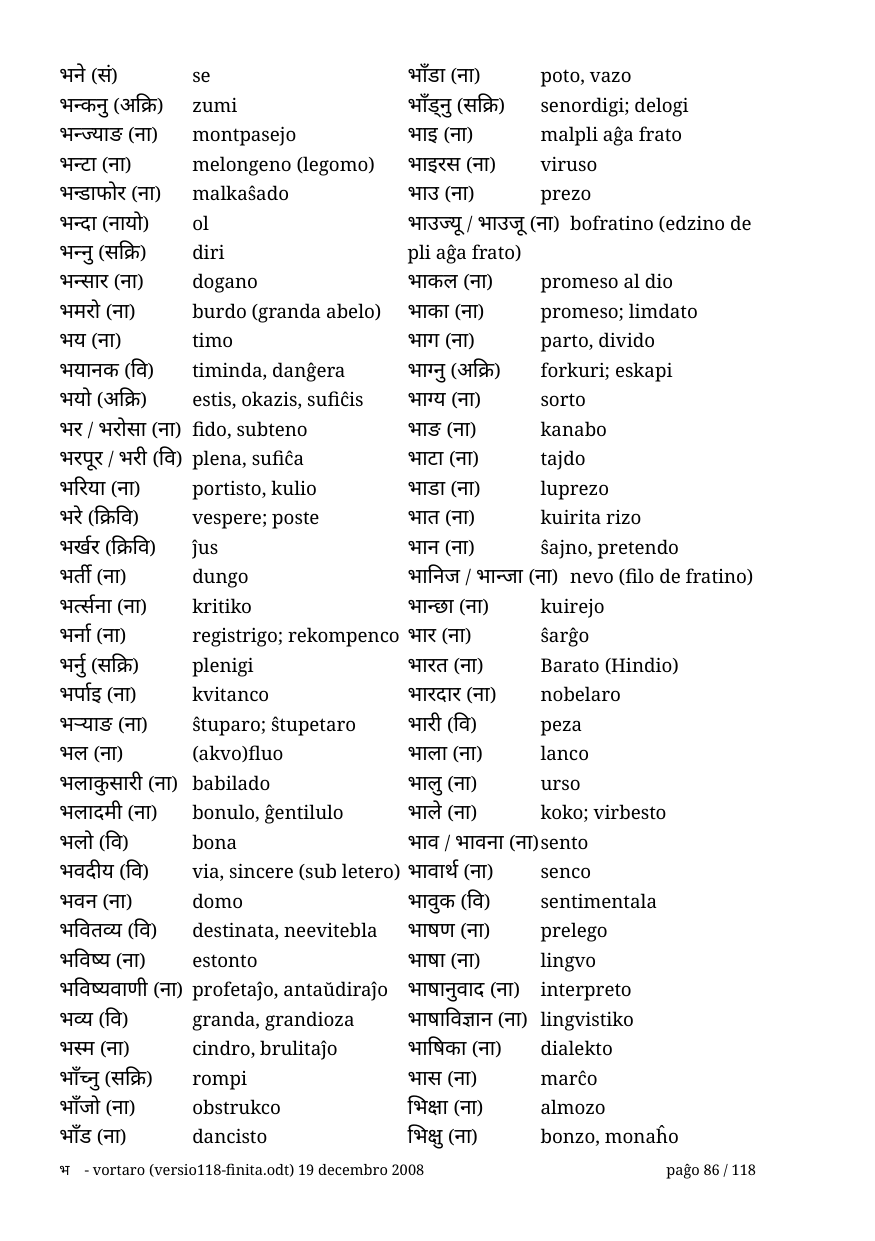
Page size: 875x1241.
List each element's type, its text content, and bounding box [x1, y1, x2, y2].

text भास (ना) marĉo [407, 1061, 756, 1091]
text भान (ना) ŝajno, pretendo [407, 531, 756, 560]
text भर्ती (ना) dungo [59, 560, 407, 590]
text भलादमी (ना) bonulo, ĝentilulo [59, 796, 407, 826]
text भाव / भावना (ना) sento [407, 826, 756, 855]
text भाँड्नु (सक्रि) senordigi; delogi [407, 88, 756, 118]
text भविष्यवाणी (ना) profetaĵo, antaŭdiraĵo [59, 973, 407, 1002]
text भर्खर (क्रिवि) ĵus [59, 531, 407, 560]
text भारी (वि) peza [407, 708, 756, 737]
text भन्डाफोर (ना) malkaŝado [59, 177, 407, 206]
text भाषण (ना) prelego [407, 914, 756, 943]
text भर्त्सना (ना) kritiko [59, 590, 407, 619]
text भाग (ना) parto, divido [407, 324, 756, 354]
text भर्ना (ना) registrigo; rekompenco [59, 619, 407, 649]
text भाषिका (ना) dialekto [407, 1032, 756, 1061]
text भाइरस (ना) viruso [407, 147, 756, 177]
text भलो (वि) bona [59, 826, 407, 855]
text भन्कनु (अक्रि) zumi [59, 88, 407, 118]
text भय (ना) timo [59, 324, 407, 354]
text भयानक (वि) timinda, danĝera [59, 354, 407, 383]
text भात (ना) kuirita rizo [407, 501, 756, 531]
text भल (ना) (akvo)fluo [59, 737, 407, 767]
text भाङ (ना) kanabo [407, 413, 756, 442]
text भयो (अक्रि) estis, okazis, sufiĉis [59, 383, 407, 413]
text भन्ज्याङ (ना) montpasejo [59, 118, 407, 147]
text भन्सार (ना) dogano [59, 265, 407, 295]
text भन्दा (नायो) ol [59, 206, 407, 236]
text भावुक (वि) sentimentala [407, 884, 756, 914]
text भवदीय (वि) via, sincere (sub letero) [59, 855, 407, 884]
text भाउ (ना) prezo [407, 177, 756, 206]
text भव्य (वि) granda, grandioza [59, 1002, 407, 1032]
text भाँजो (ना) obstrukco [59, 1091, 407, 1120]
text भाँड (ना) dancisto [59, 1120, 407, 1150]
text भाग्नु (अक्रि) forkuri; eskapi [407, 354, 756, 383]
text भर्नु (सक्रि) plenigi [59, 649, 407, 678]
text भर्‍याङ (ना) ŝtuparo; ŝtupetaro [59, 708, 407, 737]
text भालु (ना) urso [407, 767, 756, 796]
text भरे (क्रिवि) vespere; poste [59, 501, 407, 531]
text भाषा (ना) lingvo [407, 943, 756, 973]
text भाग्य (ना) sorto [407, 383, 756, 413]
text भाका (ना) promeso; limdato [407, 295, 756, 324]
text भन्टा (ना) melongeno (legomo) [59, 147, 407, 177]
text भर / भरोसा (ना) fido, subteno [59, 413, 407, 442]
text भने (सं) se [59, 59, 407, 88]
text भरिया (ना) portisto, kulio [59, 472, 407, 501]
text भानिज / भान्जा (ना) nevo (filo de fratino) [407, 560, 756, 590]
text भलाकुसारी (ना) babilado [59, 767, 407, 796]
text भाडा (ना) luprezo [407, 472, 756, 501]
text भवितव्य (वि) destinata, neevitebla [59, 914, 407, 943]
text भस्म (ना) cindro, brulitaĵo [59, 1032, 407, 1061]
text भावार्थ (ना) senco [407, 855, 756, 884]
text भाषाविज्ञान (ना) lingvistiko [407, 1002, 756, 1032]
text भारत (ना) Barato (Hindio) [407, 649, 756, 678]
text भार (ना) ŝarĝo [407, 619, 756, 649]
text भाटा (ना) tajdo [407, 442, 756, 472]
text भाषानुवाद (ना) interpreto [407, 973, 756, 1002]
text भरपूर / भरी (वि) plena, sufiĉa [59, 442, 407, 472]
text भाँच्नु (सक्रि) rompi [59, 1061, 407, 1091]
text भिक्षु (ना) bonzo, monaĥo [407, 1120, 756, 1150]
text भारदार (ना) nobelaro [407, 678, 756, 708]
text भन्नु (सक्रि) diri [59, 236, 407, 265]
text भविष्य (ना) estonto [59, 943, 407, 973]
text भाँडा (ना) poto, vazo [407, 59, 756, 88]
text भाइ (ना) malpli aĝa frato [407, 118, 756, 147]
text भाले (ना) koko; virbesto [407, 796, 756, 826]
text भवन (ना) domo [59, 884, 407, 914]
text भाउज्यू / भाउजू (ना) bofratino (edzino de pli aĝa frato) [407, 206, 756, 265]
text भमरो (ना) burdo (granda abelo) [59, 295, 407, 324]
text भाकल (ना) promeso al dio [407, 265, 756, 295]
text भान्छा (ना) kuirejo [407, 590, 756, 619]
text भर्पाइ (ना) kvitanco [59, 678, 407, 708]
text भाला (ना) lanco [407, 737, 756, 767]
text भिक्षा (ना) almozo [407, 1091, 756, 1120]
